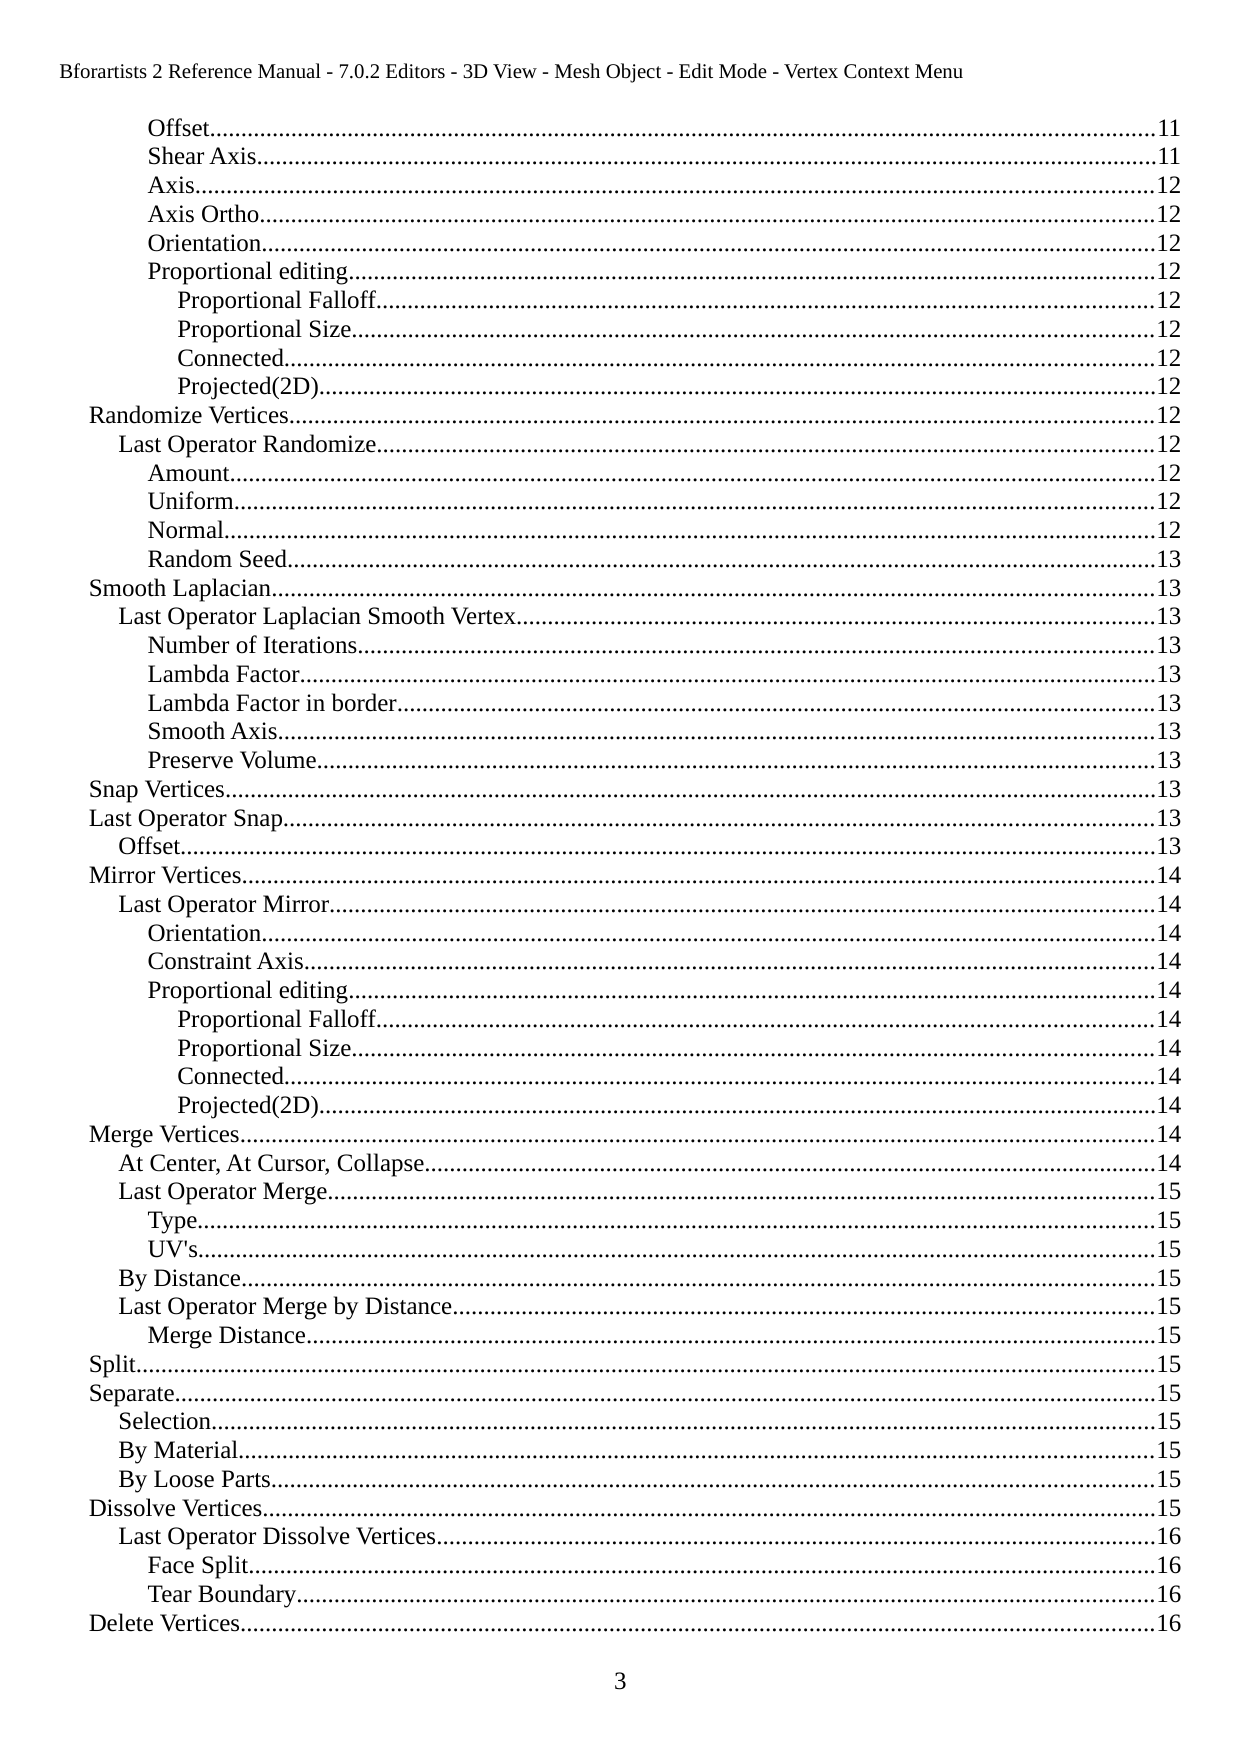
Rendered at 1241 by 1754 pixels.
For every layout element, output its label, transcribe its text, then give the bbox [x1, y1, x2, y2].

text Selection 15 [118, 1406, 1181, 1435]
text Proportional Size 12 [177, 314, 1181, 343]
text Proportional editing 12 [147, 256, 1181, 285]
text Separate 15 [88, 1378, 1181, 1406]
text Shear Axis 11 [147, 141, 1181, 170]
text Last Operator Merge by Distance 15 [118, 1291, 1181, 1320]
text Uniform 12 [147, 486, 1181, 515]
text Proportional Falloff 12 [177, 285, 1181, 314]
text By Loose Parts 15 [118, 1464, 1181, 1493]
text Connected 14 [177, 1061, 1181, 1090]
text Lambda Factor in border 13 [147, 688, 1181, 716]
text Offset 11 [147, 113, 1181, 141]
text Randomize Vertices 12 [88, 400, 1181, 429]
text Connected 12 [177, 343, 1181, 371]
text Snap Vertices 13 [88, 774, 1181, 803]
text By Distance 15 [118, 1263, 1181, 1291]
text Constraint Axis 14 [147, 946, 1181, 975]
text Split 15 [88, 1349, 1181, 1378]
text Axis Ortho 12 [147, 199, 1181, 228]
text Last Operator Snap 13 [88, 803, 1181, 831]
text Delete Vertices 16 [88, 1608, 1181, 1636]
text Orientation 14 [147, 918, 1181, 946]
text Type 15 [147, 1205, 1181, 1234]
text Last Operator Dissolve Vertices 16 [118, 1521, 1181, 1550]
text Proportional Size 14 [177, 1033, 1181, 1061]
text Mirror Vertices 14 [88, 860, 1181, 889]
text Normal 12 [147, 515, 1181, 544]
text Tear Boundary 16 [147, 1579, 1181, 1608]
text Number of Iterations 13 [147, 630, 1181, 659]
text Offset 13 [118, 831, 1181, 860]
text Proportional Falloff 14 [177, 1004, 1181, 1033]
text Smooth Laplacian 13 [88, 573, 1181, 601]
text Orientation 12 [147, 228, 1181, 256]
text Dissolve Vertices 15 [88, 1493, 1181, 1521]
text Last Operator Mirror 14 [118, 889, 1181, 918]
text Projected(2D) 14 [177, 1090, 1181, 1119]
text UV's 15 [147, 1234, 1181, 1263]
text Last Operator Randomize 12 [118, 429, 1181, 458]
text Last Operator Laplacian Smooth Vertex 13 [118, 601, 1181, 630]
text Merge Vertices 14 [88, 1119, 1181, 1148]
text Amount 12 [147, 458, 1181, 486]
text Projected(2D) 12 [177, 371, 1181, 400]
text Random Seed 13 [147, 544, 1181, 573]
text Smooth Axis 13 [147, 716, 1181, 745]
text Last Operator Merge 15 [118, 1176, 1181, 1205]
text Face Split 16 [147, 1550, 1181, 1579]
text Merge Distance 15 [147, 1320, 1181, 1349]
text Axis 12 [147, 170, 1181, 199]
text At Center, At Cursor, Collapse 14 [118, 1148, 1181, 1176]
text Lambda Factor 13 [147, 659, 1181, 688]
text Preserve Volume 13 [147, 745, 1181, 774]
text By Material 15 [118, 1435, 1181, 1464]
text Proportional editing 14 [147, 975, 1181, 1004]
